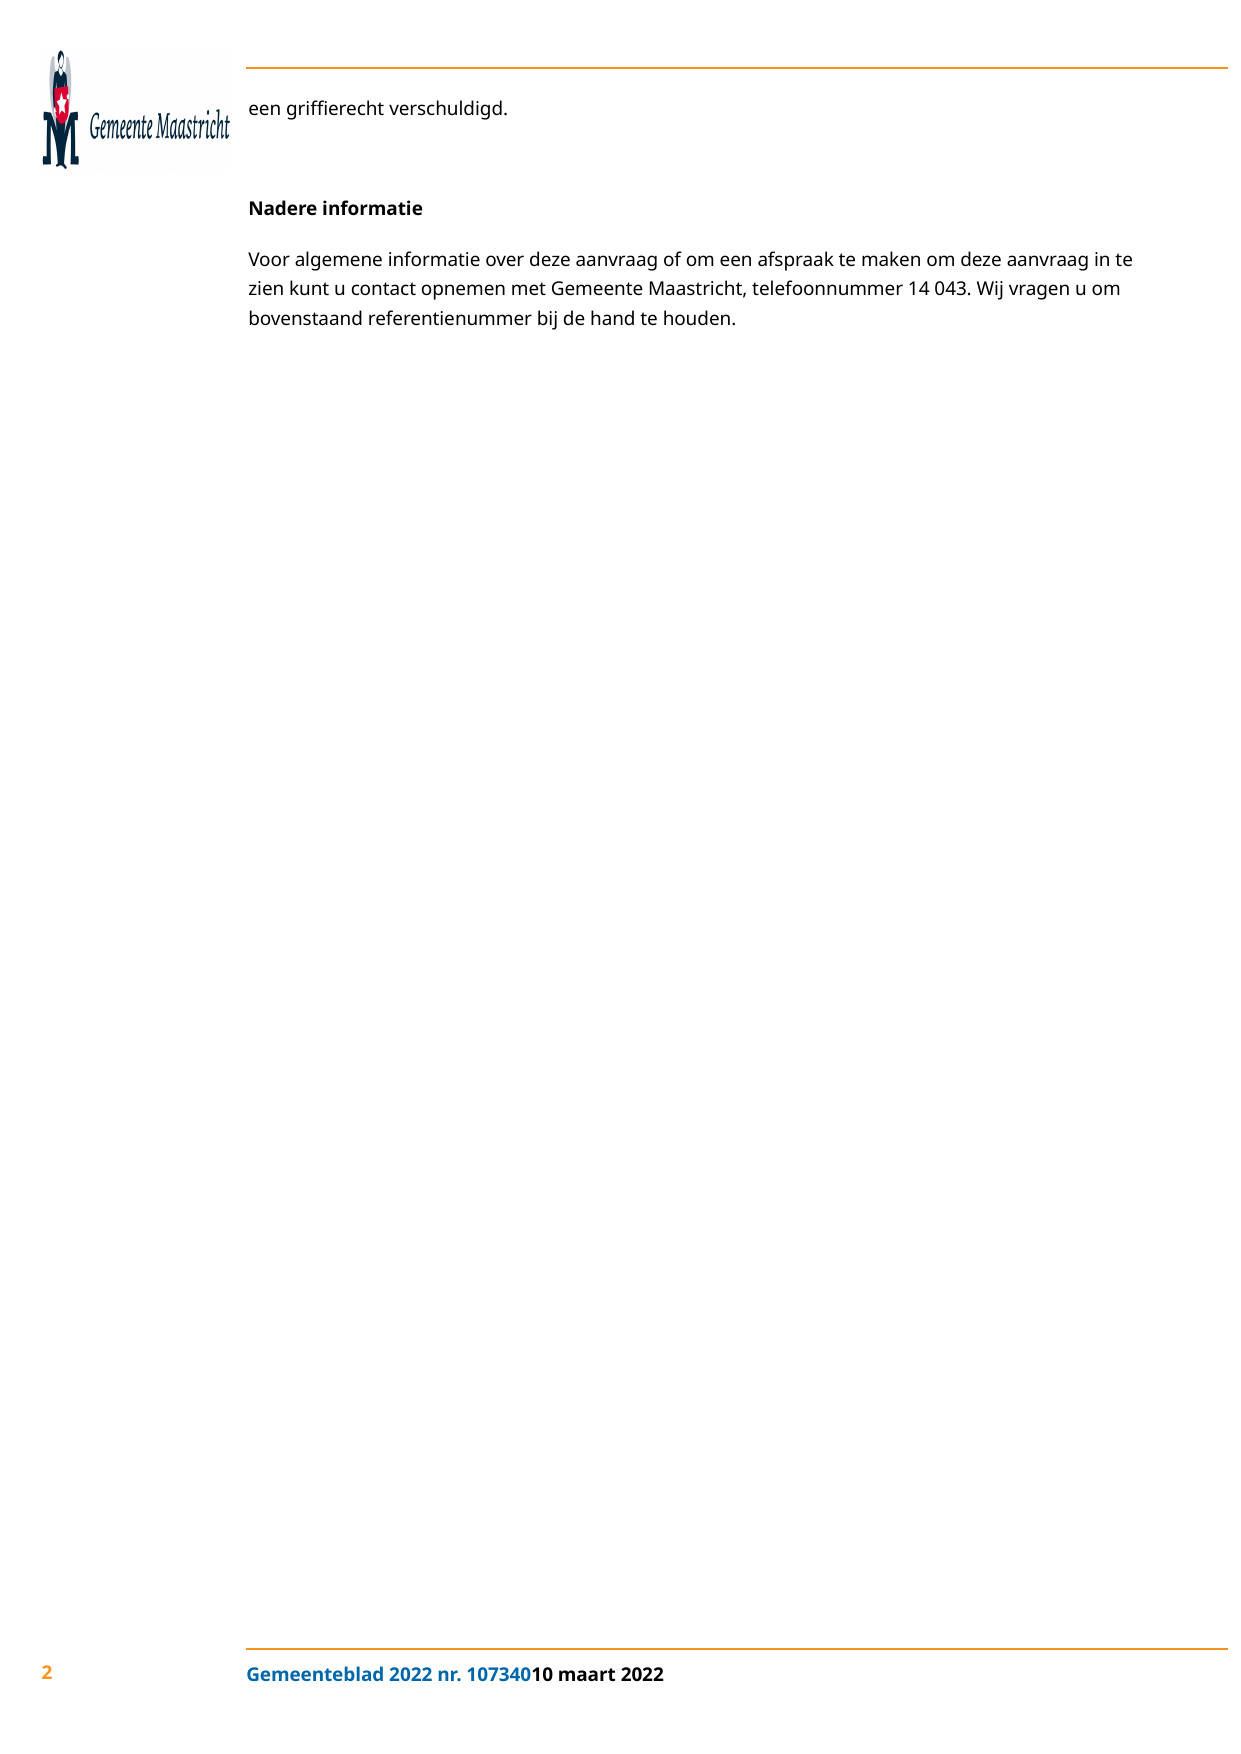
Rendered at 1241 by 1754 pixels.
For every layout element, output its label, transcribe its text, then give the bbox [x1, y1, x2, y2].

text een griffierecht verschuldigd. [248, 95, 1152, 121]
picture [41, 47, 231, 172]
text Nadere informatie [248, 196, 1152, 221]
text Voor algemene informatie over deze aanvraag of om een afspraak te maken om deze aanvraag in te zien kunt u contact opnemen met Gemeente Maastricht, telefoonnummer 14 043. Wij vragen u om bovenstaand referentienummer bij de hand te houden. [248, 246, 1152, 331]
